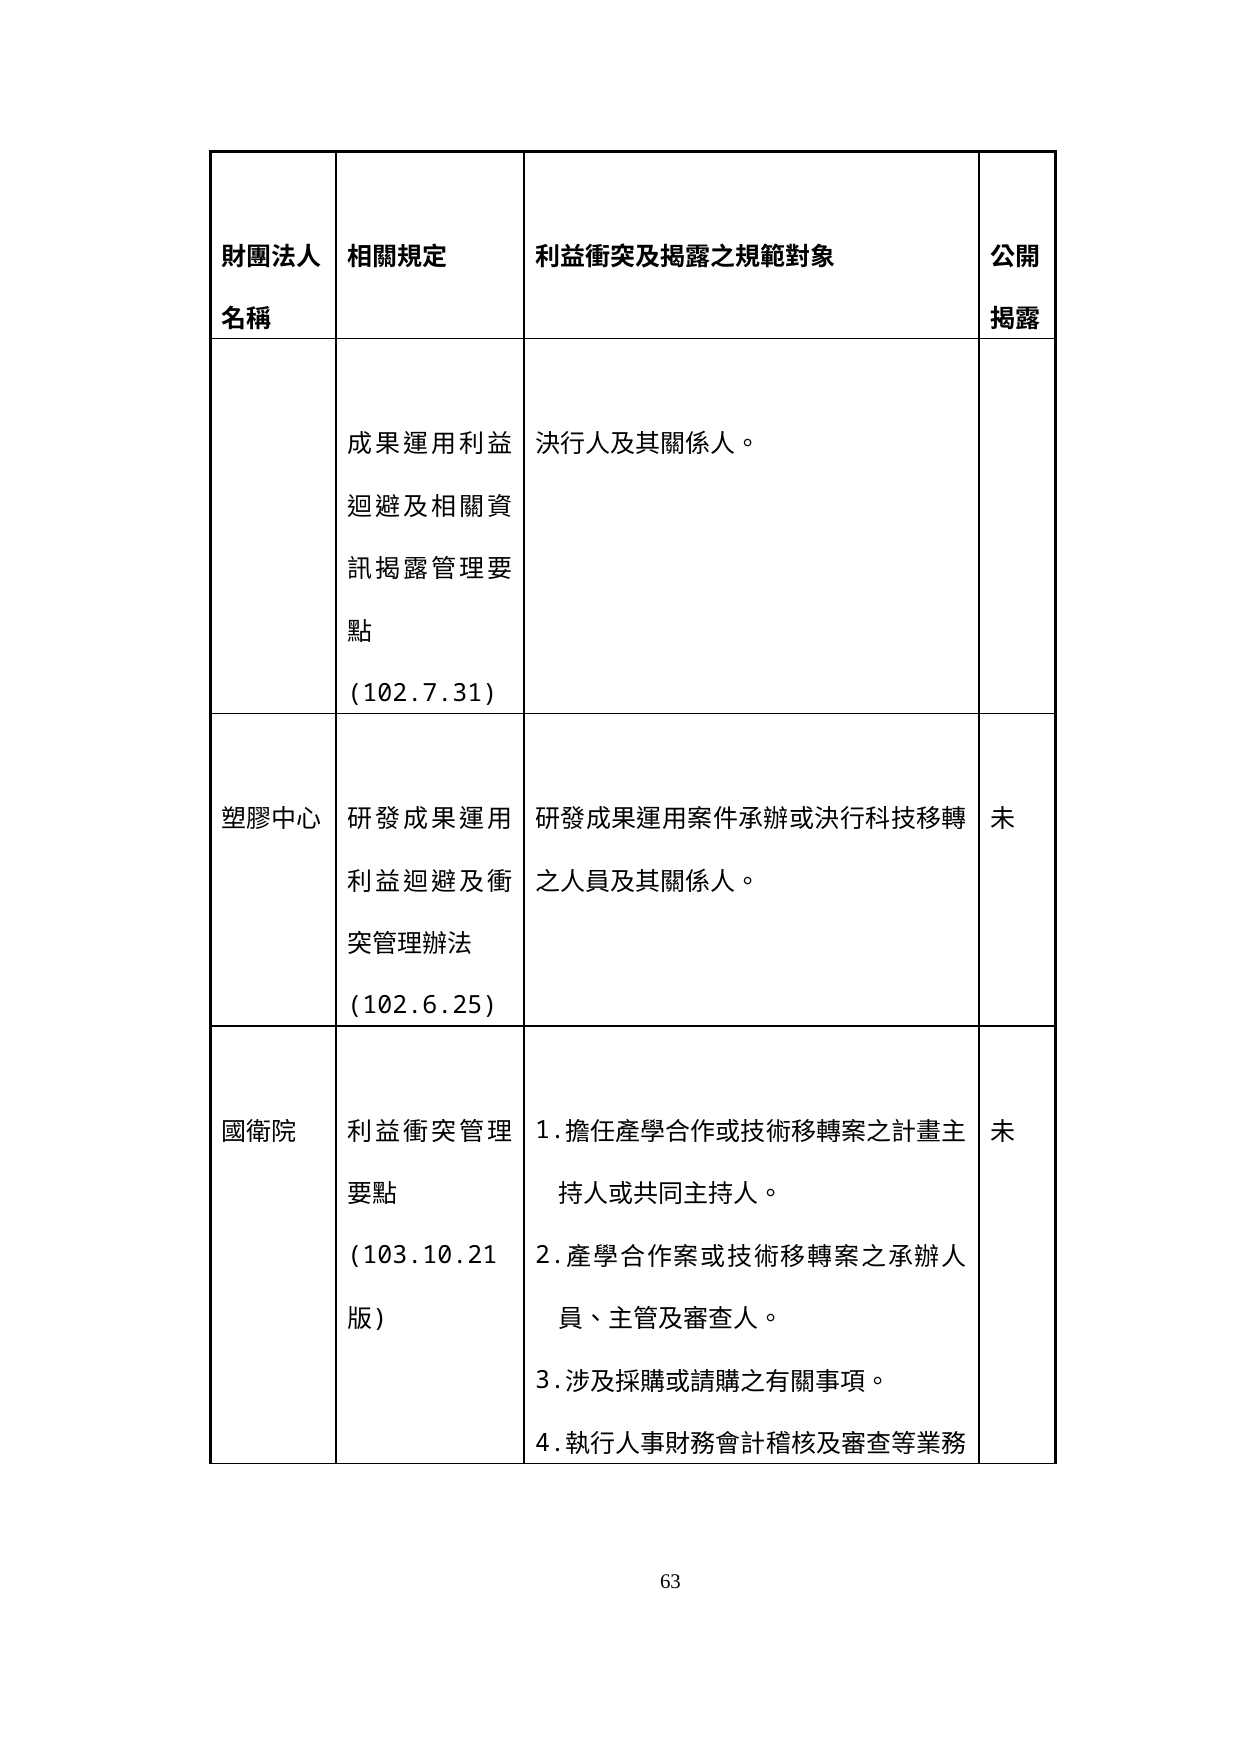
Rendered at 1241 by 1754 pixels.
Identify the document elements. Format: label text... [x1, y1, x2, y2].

table_cell [212, 339, 335, 712]
table_header 公開揭露 [980, 153, 1054, 337]
table_cell 研發成果運用案件承辦或決行科技移轉之人員及其關係人。 [525, 714, 978, 1025]
table_cell 利益衝突管理要點 (103.10.21版) [337, 1027, 523, 1462]
table_cell 1.擔任產學合作或技術移轉案之計畫主持人或共同主持人。 2.產學合作案或技術移轉案之承辦人員、主管及審查人。 3.涉及採購或請購之有關事項。 4.執行人事財務會計稽核及審查等業務 [525, 1027, 978, 1462]
table_cell 塑膠中心 [212, 714, 335, 1025]
table_cell 國衛院 [212, 1027, 335, 1462]
table_cell 成果運用利益迴避及相關資訊揭露管理要點 (102.7.31) [337, 339, 523, 712]
table_cell 決行人及其關係人。 [525, 339, 978, 712]
table_header 相關規定 [337, 153, 523, 337]
table_header 財團法人名稱 [212, 153, 335, 337]
table_cell 研發成果運用利益迴避及衝突管理辦法 (102.6.25) [337, 714, 523, 1025]
table_header 利益衝突及揭露之規範對象 [525, 153, 978, 337]
table_cell 未 [980, 714, 1054, 1025]
table_cell [980, 339, 1054, 712]
table_cell 未 [980, 1027, 1054, 1462]
